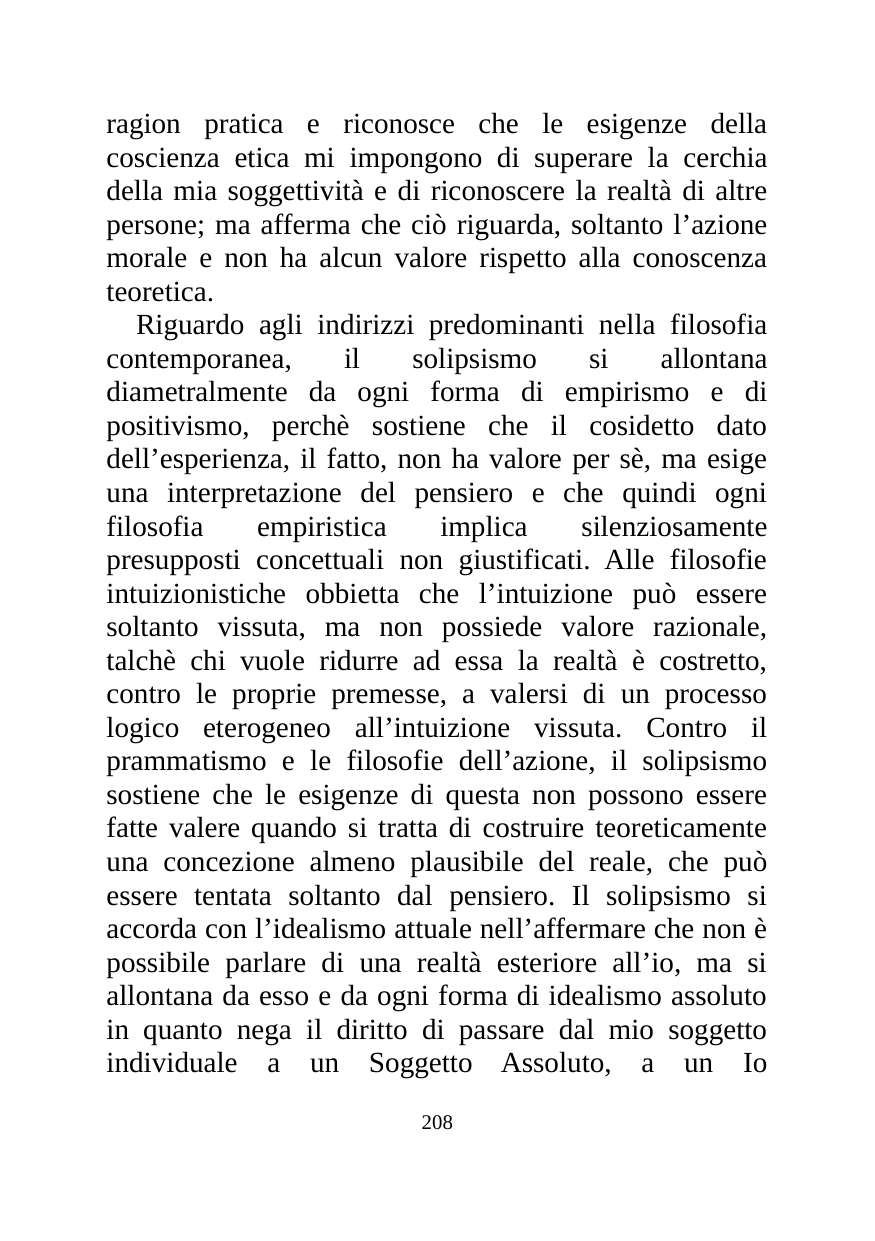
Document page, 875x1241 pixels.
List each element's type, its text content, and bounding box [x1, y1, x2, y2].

text ragion pratica e riconosce che le esigenze della coscienza etica mi impongono di superare la cerchia della mia soggettività e di riconoscere la realtà di altre persone; ma afferma che ciò riguarda, soltanto l’azione morale e non ha alcun valore rispetto alla conoscenza teoretica. [106, 106, 768, 307]
text Riguardo agli indirizzi predominanti nella filosofia contemporanea, il solipsismo si allontana diametralmente da ogni forma di empirismo e di positivismo, perchè sostiene che il cosidetto dato dell’esperienza, il fatto, non ha valore per sè, ma esige una interpretazione del pensiero e che quindi ogni filosofia empiristica implica silenziosamente presupposti concettuali non giustificati. Alle filosofie intuizionistiche obbietta che l’intuizione può essere soltanto vissuta, ma non possiede valore razionale, talchè chi vuole ridurre ad essa la realtà è costretto, contro le proprie premesse, a valersi di un processo logico eterogeneo all’intuizione vissuta. Contro il prammatismo e le filosofie dell’azione, il solipsismo sostiene che le esigenze di questa non possono essere fatte valere quando si tratta di costruire teoreticamente una concezione almeno plausibile del reale, che può essere tentata soltanto dal pensiero. Il solipsismo si accorda con l’idealismo attuale nell’affermare che non è possibile parlare di una realtà esteriore all’io, ma si allontana da esso e da ogni forma di idealismo assoluto in quanto nega il diritto di passare dal mio soggetto individuale a un Soggetto Assoluto, a un Io [106, 307, 768, 1079]
